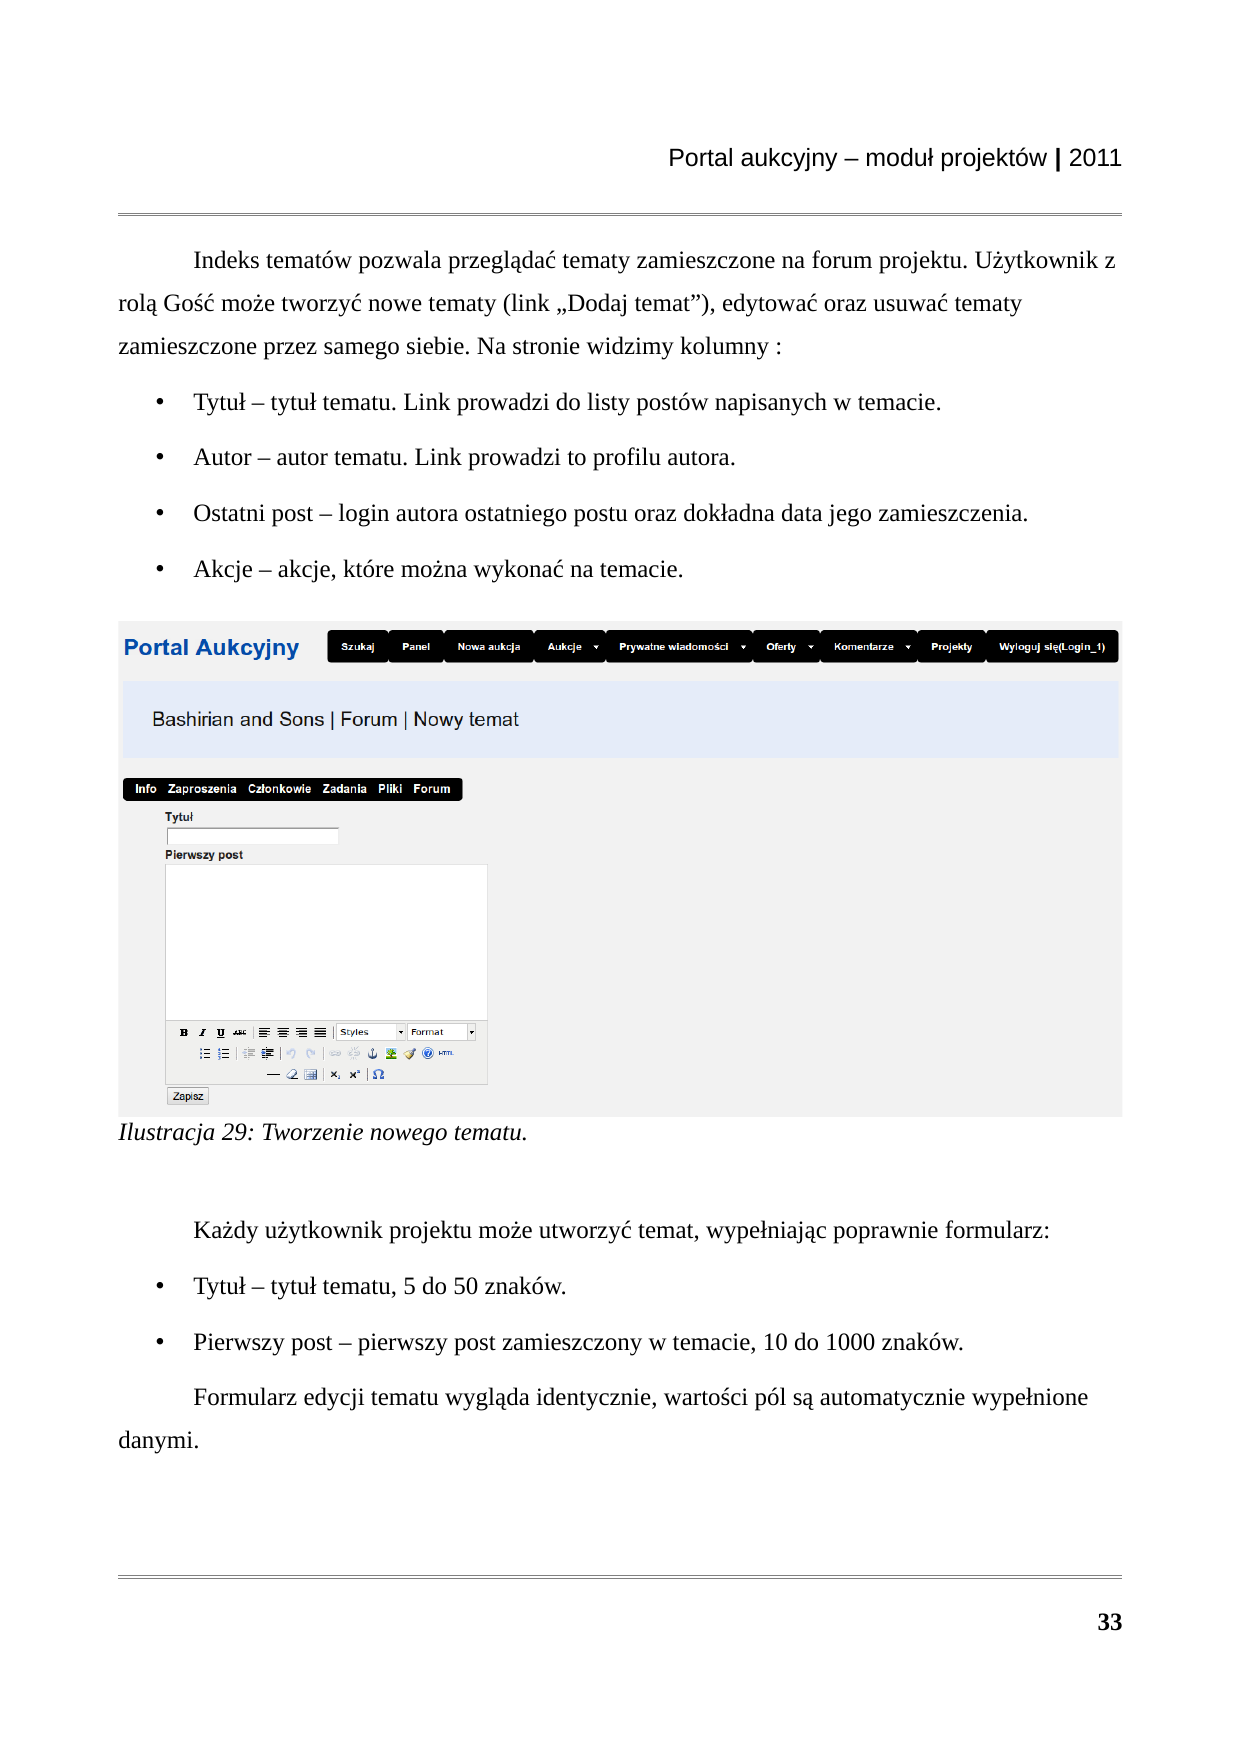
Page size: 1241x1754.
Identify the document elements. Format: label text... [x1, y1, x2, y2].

picture [118, 621, 1123, 1117]
list Tytuł – tytuł tematu. Link prowadzi do listy postów napisanych w temacie. [156, 387, 1122, 416]
text Każdy użytkownik projektu może utworzyć temat, wypełniając poprawnie formularz: [118, 1215, 1122, 1244]
list Akcje – akcje, które można wykonać na temacie. [156, 554, 1122, 582]
text Ilustracja 29: Tworzenie nowego tematu. [118, 1117, 1122, 1145]
list Ostatni post – login autora ostatniego postu oraz dokładna data jego zamieszczenia. [156, 498, 1122, 527]
text Indeks tematów pozwala przeglądać tematy zamieszczone na forum projektu. Użytkownik z rolą Gość może tworzyć nowe tematy (link „Dodaj temat”), edytować oraz usuwać tematy zamieszczone przez samego siebie. Na stronie widzimy kolumny : [118, 245, 1122, 360]
text Formularz edycji tematu wygląda identycznie, wartości pól są automatycznie wypełnione danymi. [118, 1382, 1122, 1454]
list Pierwszy post – pierwszy post zamieszczony w temacie, 10 do 1000 znaków. [156, 1327, 1122, 1355]
list Tytuł – tytuł tematu, 5 do 50 znaków. [156, 1271, 1122, 1300]
list Autor – autor tematu. Link prowadzi to profilu autora. [156, 442, 1122, 471]
